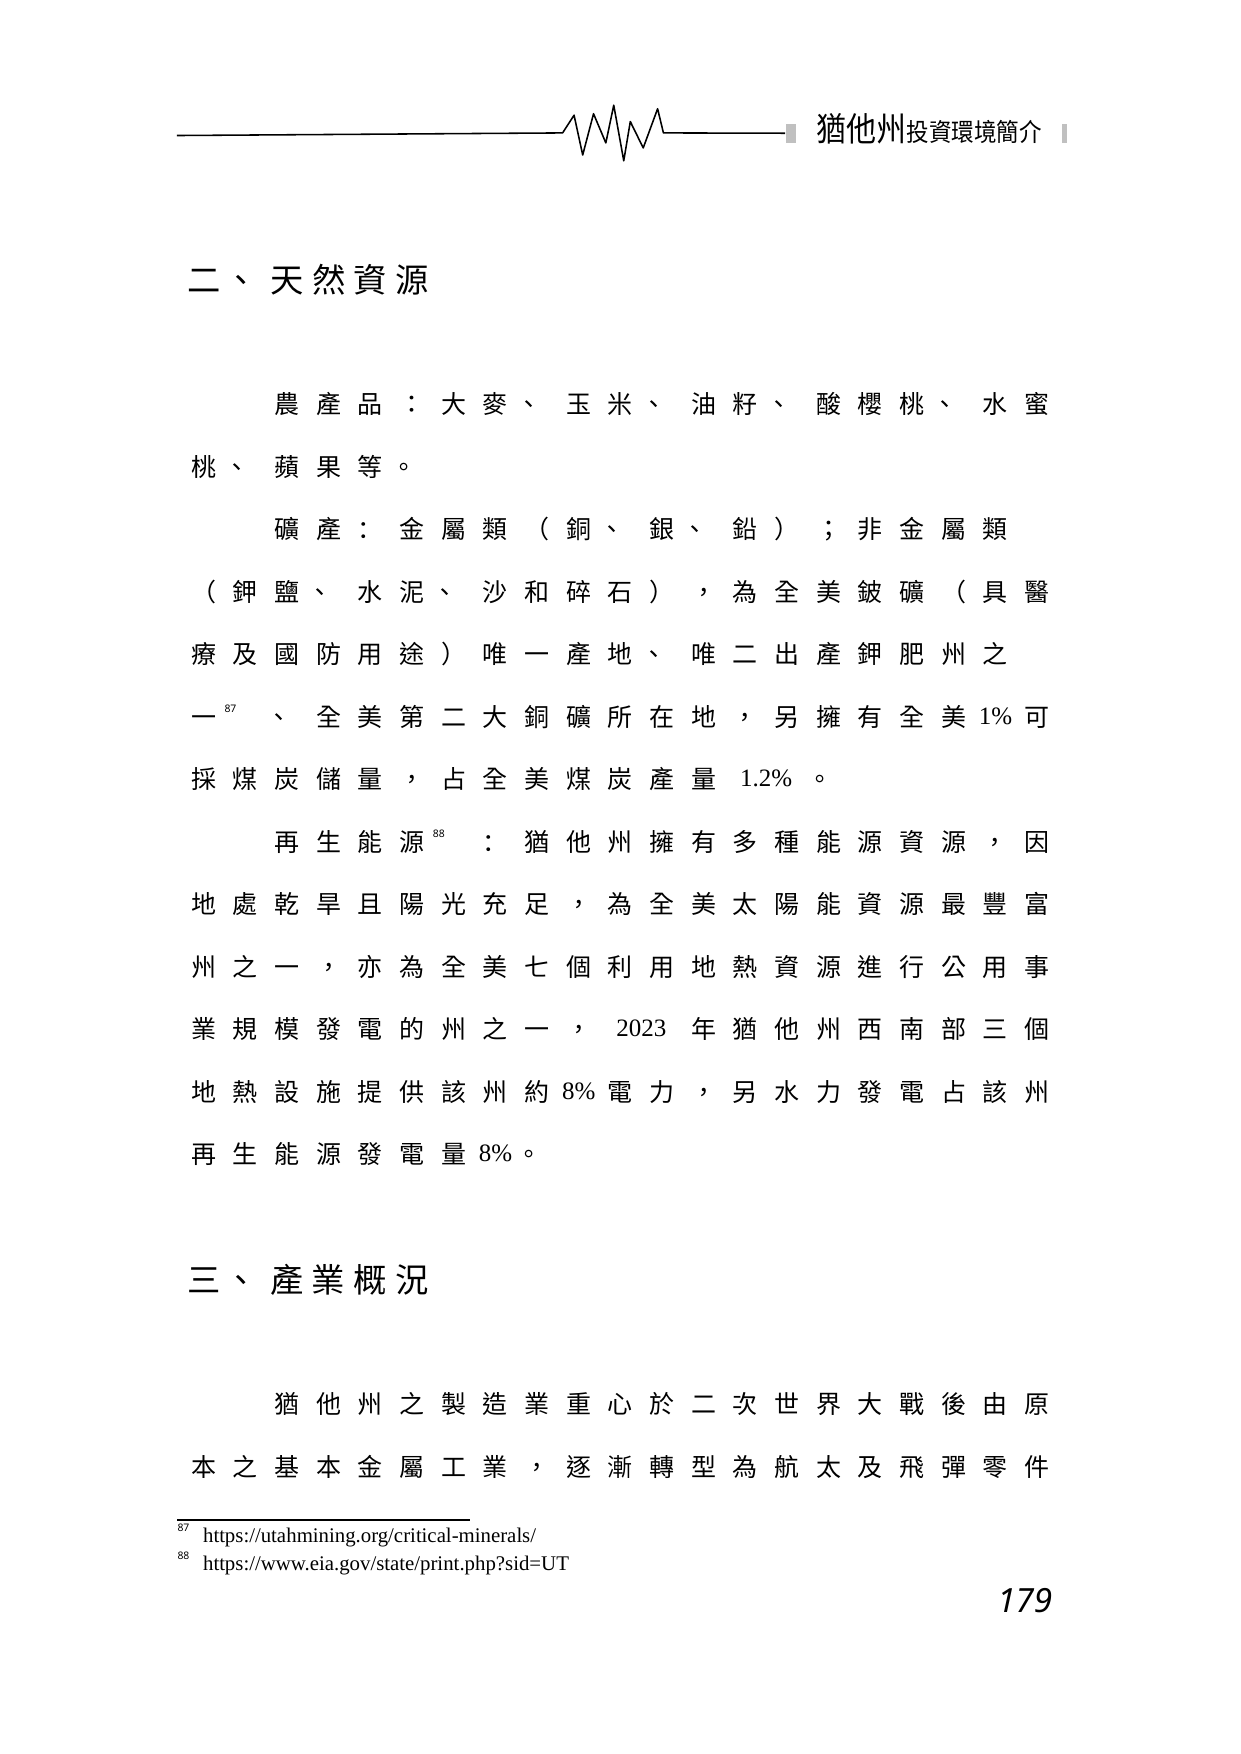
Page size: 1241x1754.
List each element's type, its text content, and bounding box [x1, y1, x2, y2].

text https://www.eia.gov/state/print.php?sid=UT [177, 1548, 1063, 1577]
text 三、產業概況 [183, 1236, 1058, 1299]
text 礦產：金屬類（銅、銀、鉛）；非金屬類（鉀鹽、水泥、沙和碎石），為全美鈹礦（具醫療及國防用途）唯一產地、唯二出產鉀肥州之一、全美第二大銅礦所在地，另擁有全美1%可採煤炭儲量，占全美煤炭產量1.2%。 [183, 486, 1058, 799]
text 猶他州之製造業重心於二次世界大戰後由原本之基本金屬工業，逐漸轉型為航太及飛彈零件 [183, 1361, 1058, 1486]
text https://utahmining.org/critical-minerals/ [177, 1520, 1063, 1548]
text 二、天然資源 [183, 236, 1058, 299]
text 再生能源：猶他州擁有多種能源資源，因地處乾旱且陽光充足，為全美太陽能資源最豐富州之一，亦為全美七個利用地熱資源進行公用事業規模發電的州之一，2023年猶他州西南部三個地熱設施提供該州約8%電力，另水力發電占該州再生能源發電量8%。 [183, 799, 1058, 1174]
text 農產品：大麥、玉米、油籽、酸櫻桃、水蜜桃、蘋果等。 [183, 361, 1058, 486]
